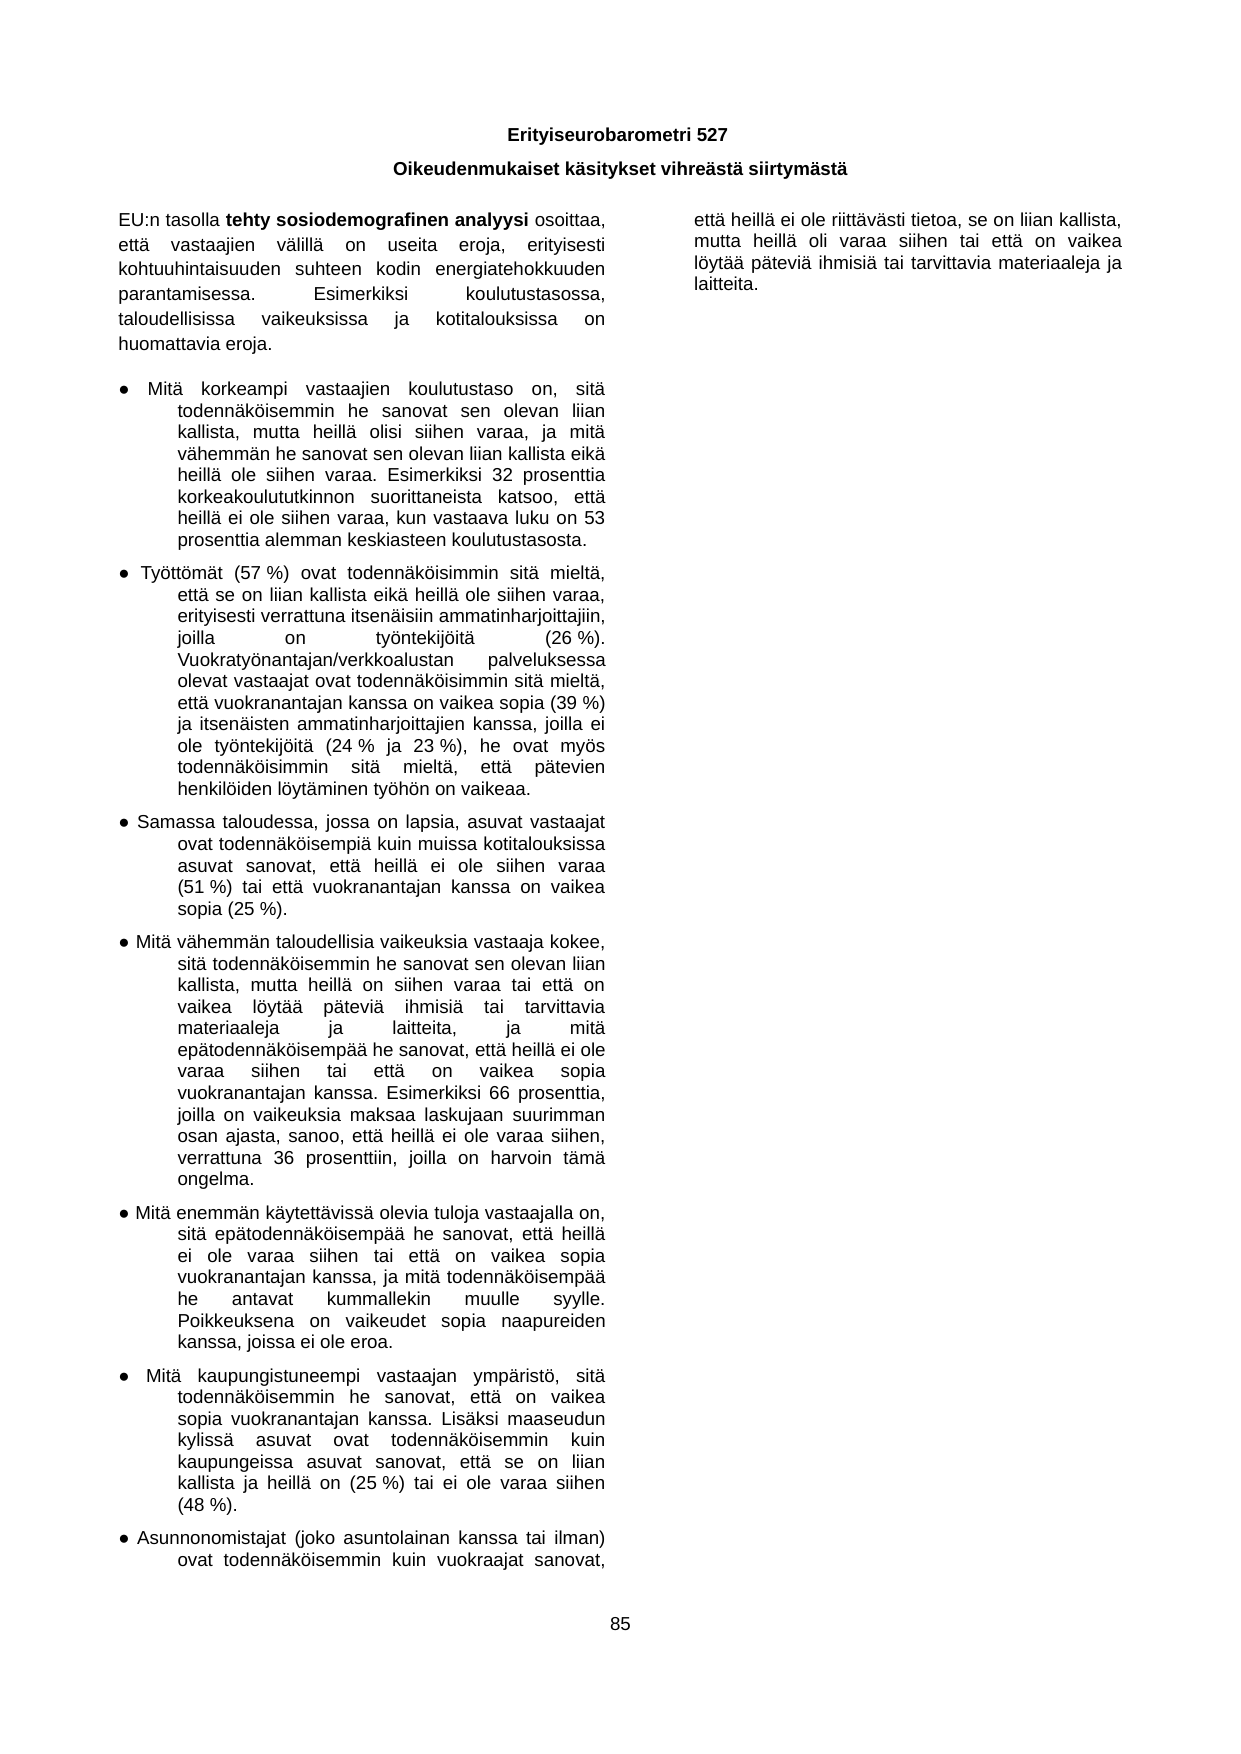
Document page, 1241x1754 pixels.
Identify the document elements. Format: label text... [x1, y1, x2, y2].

text ● Mitä vähemmän taloudellisia vaikeuksia vastaaja kokee, sitä todennäköisemmin he sanovat sen olevan liian kallista, mutta heillä on siihen varaa tai että on vaikea löytää päteviä ihmisiä tai tarvittavia materiaaleja ja laitteita, ja mitä epätodennäköisempää he sanovat, että heillä ei ole varaa siihen tai että on vaikea sopia vuokranantajan kanssa. Esimerkiksi 66 prosenttia, joilla on vaikeuksia maksaa laskujaan suurimman osan ajasta, sanoo, että heillä ei ole varaa siihen, verrattuna 36 prosenttiin, joilla on harvoin tämä ongelma. [118, 931, 605, 1190]
text ● Samassa taloudessa, jossa on lapsia, asuvat vastaajat ovat todennäköisempiä kuin muissa kotitalouksissa asuvat sanovat, että heillä ei ole siihen varaa (51 %) tai että vuokranantajan kanssa on vaikea sopia (25 %). [118, 811, 605, 919]
text että heillä ei ole riittävästi tietoa, se on liian kallista, mutta heillä oli varaa siihen tai että on vaikea löytää päteviä ihmisiä tai tarvittavia materiaaleja ja laitteita. [635, 208, 1122, 295]
text ● Työttömät (57 %) ovat todennäköisimmin sitä mieltä, että se on liian kallista eikä heillä ole siihen varaa, erityisesti verrattuna itsenäisiin ammatinharjoittajiin, joilla on työntekijöitä (26 %). Vuokratyönantajan/verkkoalustan palveluksessa olevat vastaajat ovat todennäköisimmin sitä mieltä, että vuokranantajan kanssa on vaikea sopia (39 %) ja itsenäisten ammatinharjoittajien kanssa, joilla ei ole työntekijöitä (24 % ja 23 %), he ovat myös todennäköisimmin sitä mieltä, että pätevien henkilöiden löytäminen työhön on vaikeaa. [118, 562, 605, 799]
text ● Asunnonomistajat (joko asuntolainan kanssa tai ilman) ovat todennäköisemmin kuin vuokraajat sanovat, [118, 1527, 605, 1570]
text EU:n tasolla tehty sosiodemografinen analyysi osoittaa, että vastaajien välillä on useita eroja, erityisesti kohtuuhintaisuuden suhteen kodin energiatehokkuuden parantamisessa. Esimerkiksi koulutustasossa, taloudellisissa vaikeuksissa ja kotitalouksissa on huomattavia eroja. [118, 208, 605, 354]
text ● Mitä enemmän käytettävissä olevia tuloja vastaajalla on, sitä epätodennäköisempää he sanovat, että heillä ei ole varaa siihen tai että on vaikea sopia vuokranantajan kanssa, ja mitä todennäköisempää he antavat kummallekin muulle syylle. Poikkeuksena on vaikeudet sopia naapureiden kanssa, joissa ei ole eroa. [118, 1202, 605, 1352]
text ● Mitä korkeampi vastaajien koulutustaso on, sitä todennäköisemmin he sanovat sen olevan liian kallista, mutta heillä olisi siihen varaa, ja mitä vähemmän he sanovat sen olevan liian kallista eikä heillä ole siihen varaa. Esimerkiksi 32 prosenttia korkeakoulututkinnon suorittaneista katsoo, että heillä ei ole siihen varaa, kun vastaava luku on 53 prosenttia alemman keskiasteen koulutustasosta. [118, 378, 605, 550]
text ● Mitä kaupungistuneempi vastaajan ympäristö, sitä todennäköisemmin he sanovat, että on vaikea sopia vuokranantajan kanssa. Lisäksi maaseudun kylissä asuvat ovat todennäköisemmin kuin kaupungeissa asuvat sanovat, että se on liian kallista ja heillä on (25 %) tai ei ole varaa siihen (48 %). [118, 1364, 605, 1515]
